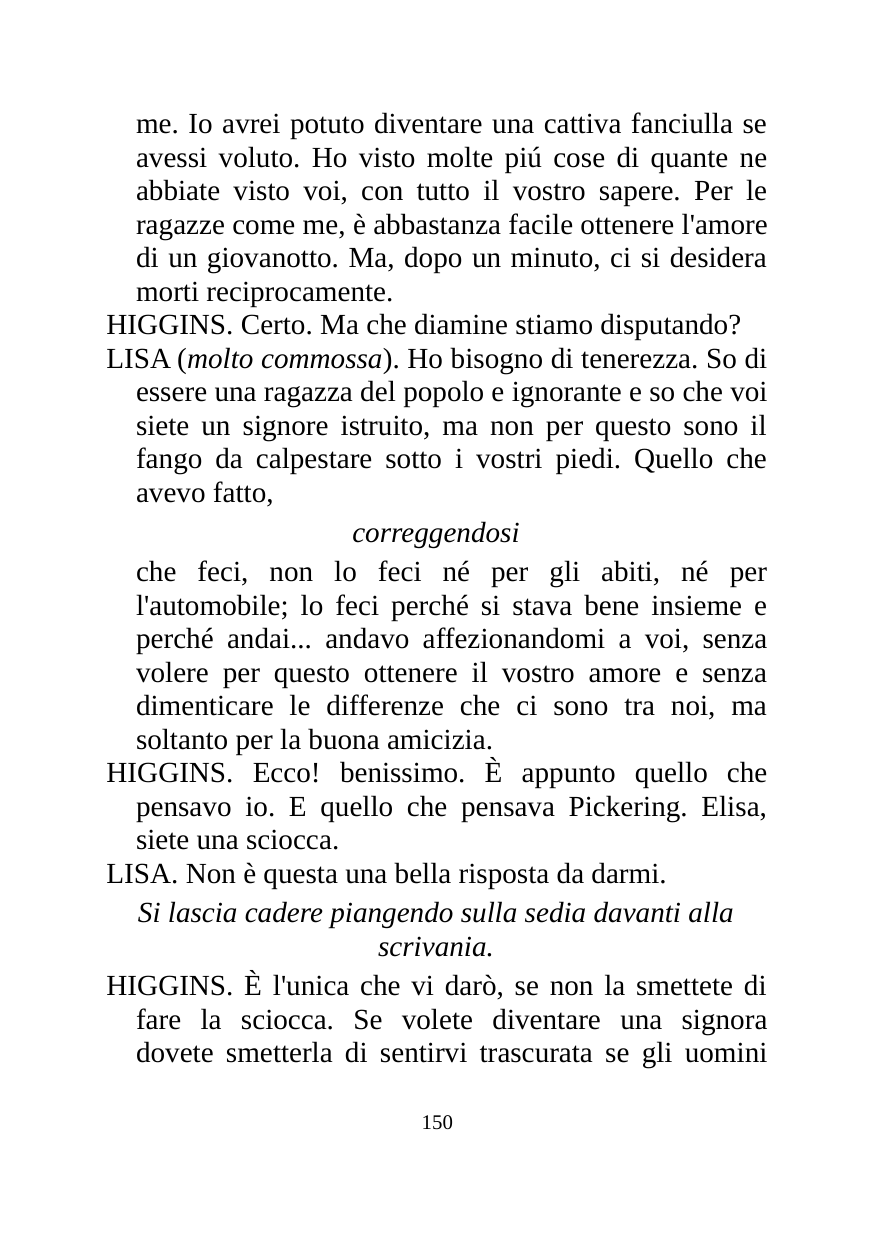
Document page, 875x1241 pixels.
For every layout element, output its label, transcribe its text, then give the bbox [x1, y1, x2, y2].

text HIGGINS. Ecco! benissimo. È appunto quello che pensavo io. E quello che pensava Pickering. Elisa, siete una sciocca. [106, 755, 768, 856]
text me. Io avrei potuto diventare una cattiva fanciulla se avessi voluto. Ho visto molte piú cose di quante ne abbiate visto voi, con tutto il vostro sapere. Per le ragazze come me, è abbastanza facile ottenere l'amore di un giovanotto. Ma, dopo un minuto, ci si desidera morti reciprocamente. [106, 106, 768, 307]
text HIGGINS. Certo. Ma che diamine stiamo disputando? [106, 307, 768, 341]
text HIGGINS. È l'unica che vi darò, se non la smettete di fare la sciocca. Se volete diventare una signora dovete smetterla di sentirvi trascurata se gli uomini [106, 968, 768, 1069]
text che feci, non lo feci né per gli abiti, né per l'automobile; lo feci perché si stava bene insieme e perché andai... andavo affezionandomi a voi, senza volere per questo ottenere il vostro amore e senza dimenticare le differenze che ci sono tra noi, ma soltanto per la buona amicizia. [136, 554, 768, 755]
text correggendosi [136, 515, 738, 548]
text LISA. Non è questa una bella risposta da darmi. [106, 856, 768, 889]
text LISA (molto commossa). Ho bisogno di tenerezza. So di essere una ragazza del popolo e ignorante e so che voi siete un signore istruito, ma non per questo sono il fango da calpestare sotto i vostri piedi. Quello che avevo fatto, [106, 341, 768, 509]
text Si lascia cadere piangendo sulla sedia davanti alla scrivania. [136, 896, 738, 963]
